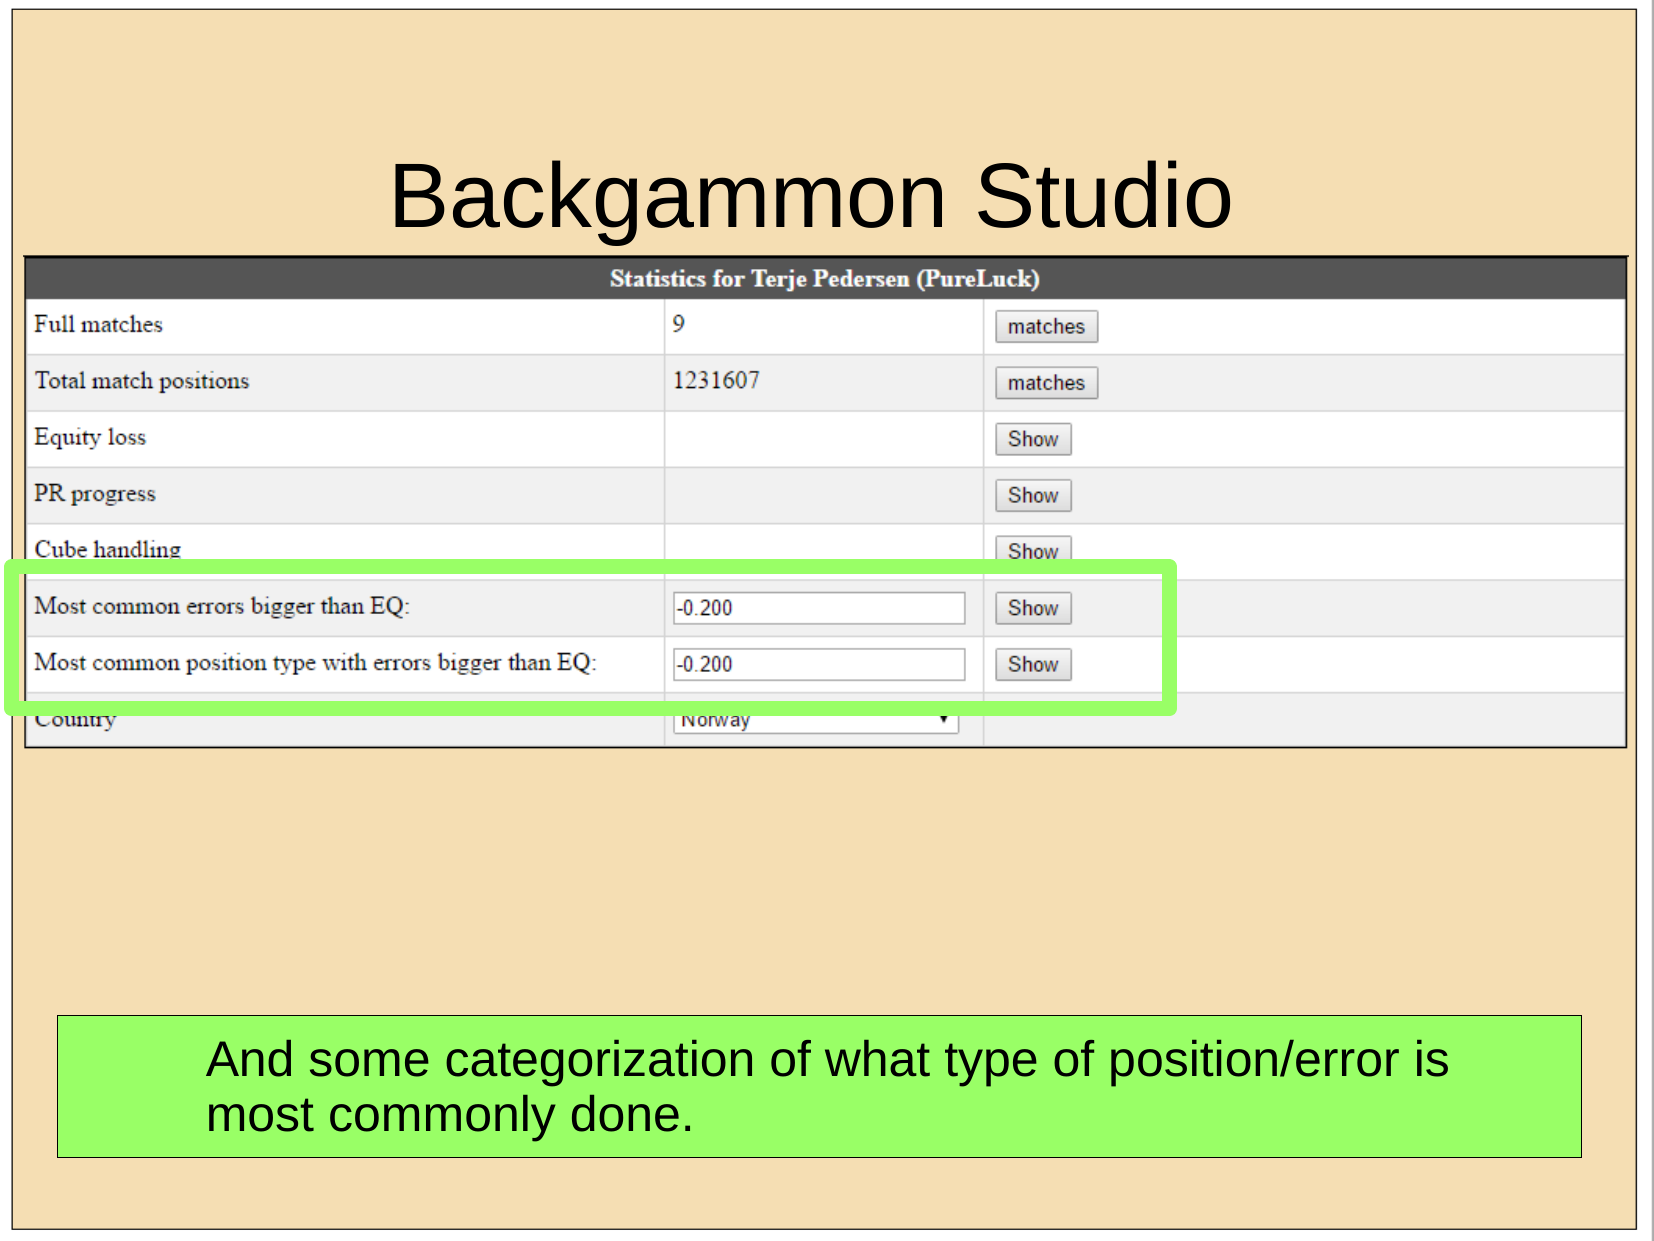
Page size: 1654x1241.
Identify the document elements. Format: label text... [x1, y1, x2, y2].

picture [0, 0, 1654, 1241]
text_box And some categorization of what type of position/error is most commonly done. [57, 1015, 1582, 1158]
title Backgammon Studio [118, 112, 1506, 254]
